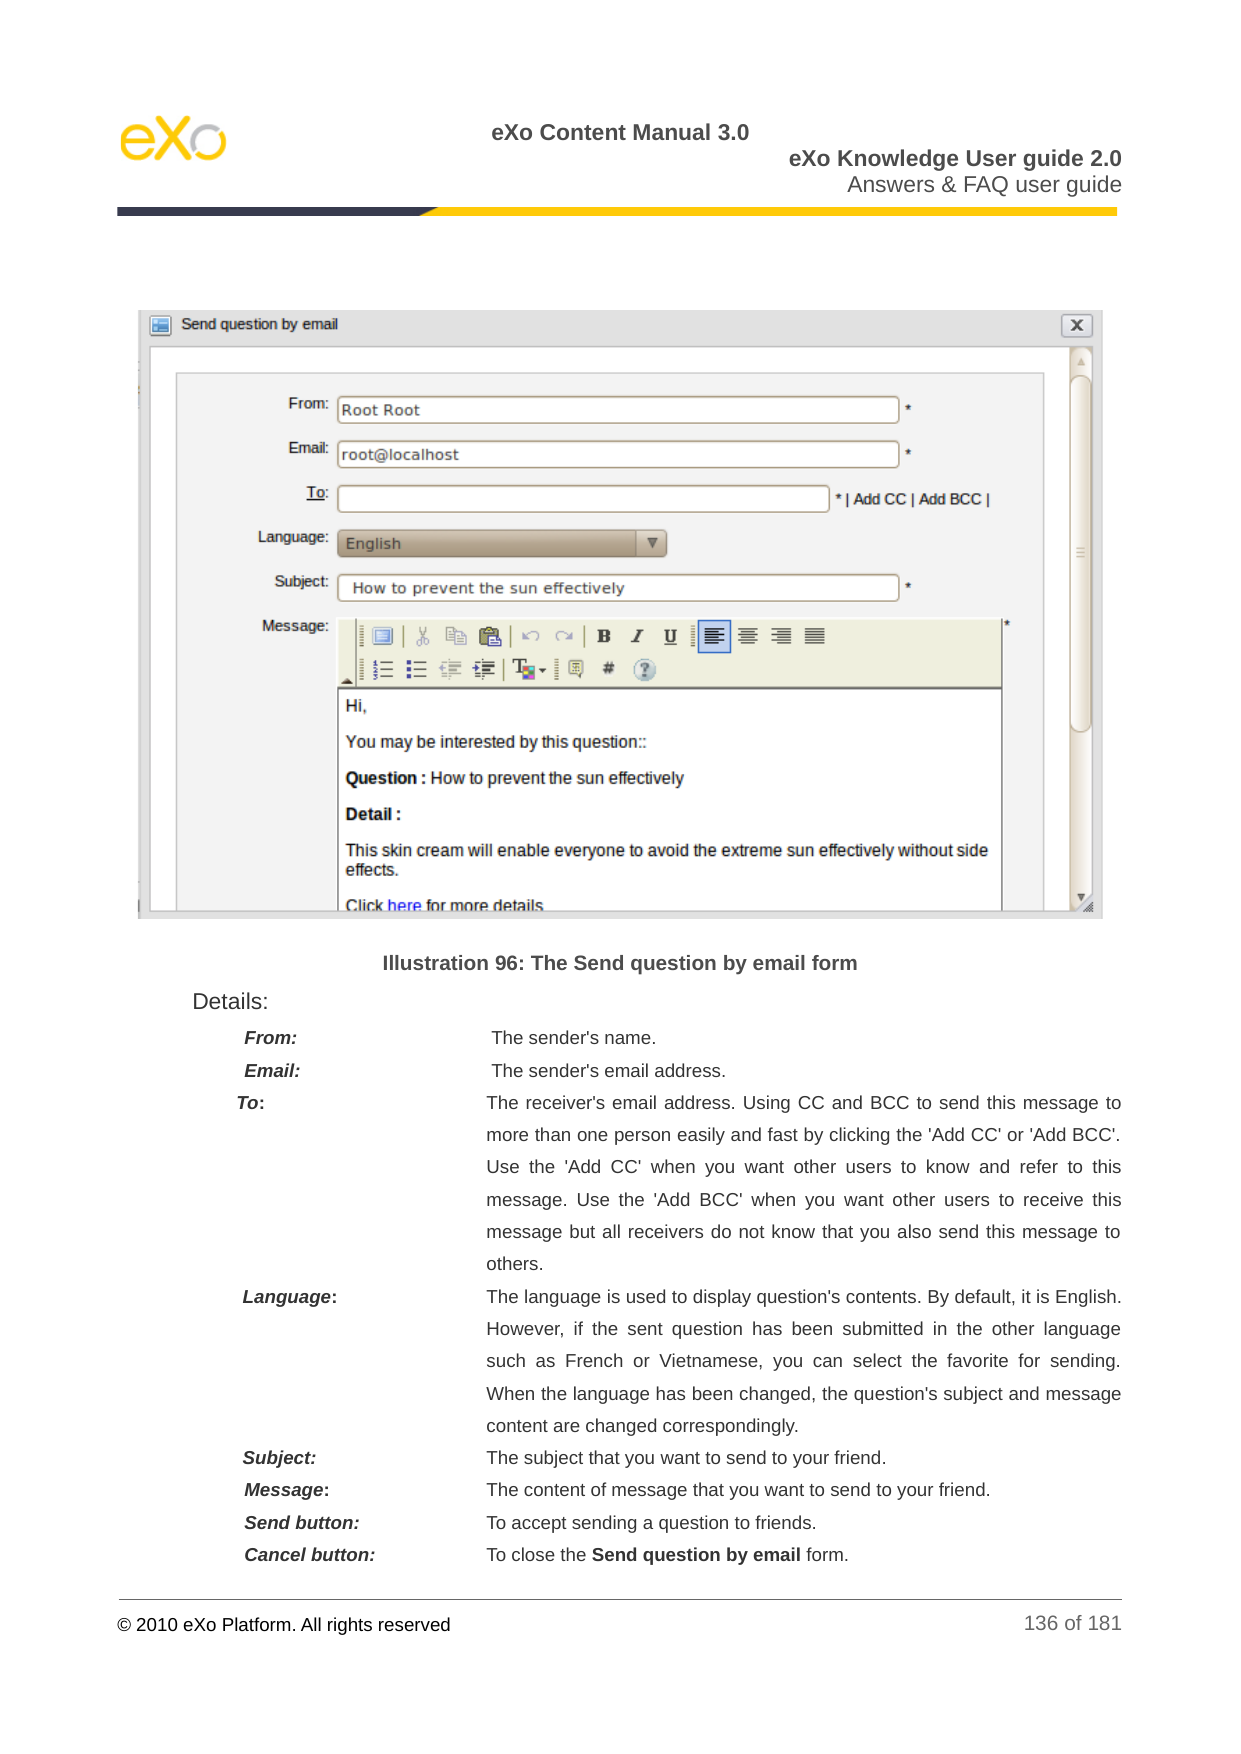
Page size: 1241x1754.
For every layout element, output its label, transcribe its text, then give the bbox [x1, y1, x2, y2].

text Subject: The subject that you want to send to your friend. [242, 1447, 1122, 1468]
text [138, 303, 1103, 310]
text Email: The sender's email address. [244, 1059, 1122, 1081]
text Cancel button: To close the Send question by email form. [244, 1544, 1122, 1565]
text Language: The language is used to display question's contents. By default, it is English. However, if the sent question has been submitted in the other language such as French or Vietnamese, you can select the favorite for sending. When the language has been changed, the question's subject and message content are changed correspondingly. [242, 1285, 1122, 1436]
text From: The sender's name. [244, 1027, 1122, 1049]
picture [120, 115, 227, 161]
text Send button: To accept sending a question to friends. [244, 1511, 1122, 1533]
text Illustration 96: The Send question by email form [138, 919, 1103, 974]
picture [117, 207, 1118, 216]
text To: The receiver's email address. Using CC and BCC to send this message to more than one person easily and fast by clicking the 'Add CC' or 'Add BCC'. Use the 'Add CC' when you want other users to know and refer to this message. Use the 'Add BCC' when you want other users to receive this message but all receivers do not know that you also send this message to others. [236, 1092, 1122, 1275]
text Message: The content of message that you want to send to your friend. [244, 1479, 1122, 1501]
text Details: [138, 228, 1122, 1014]
picture [137, 310, 1103, 919]
